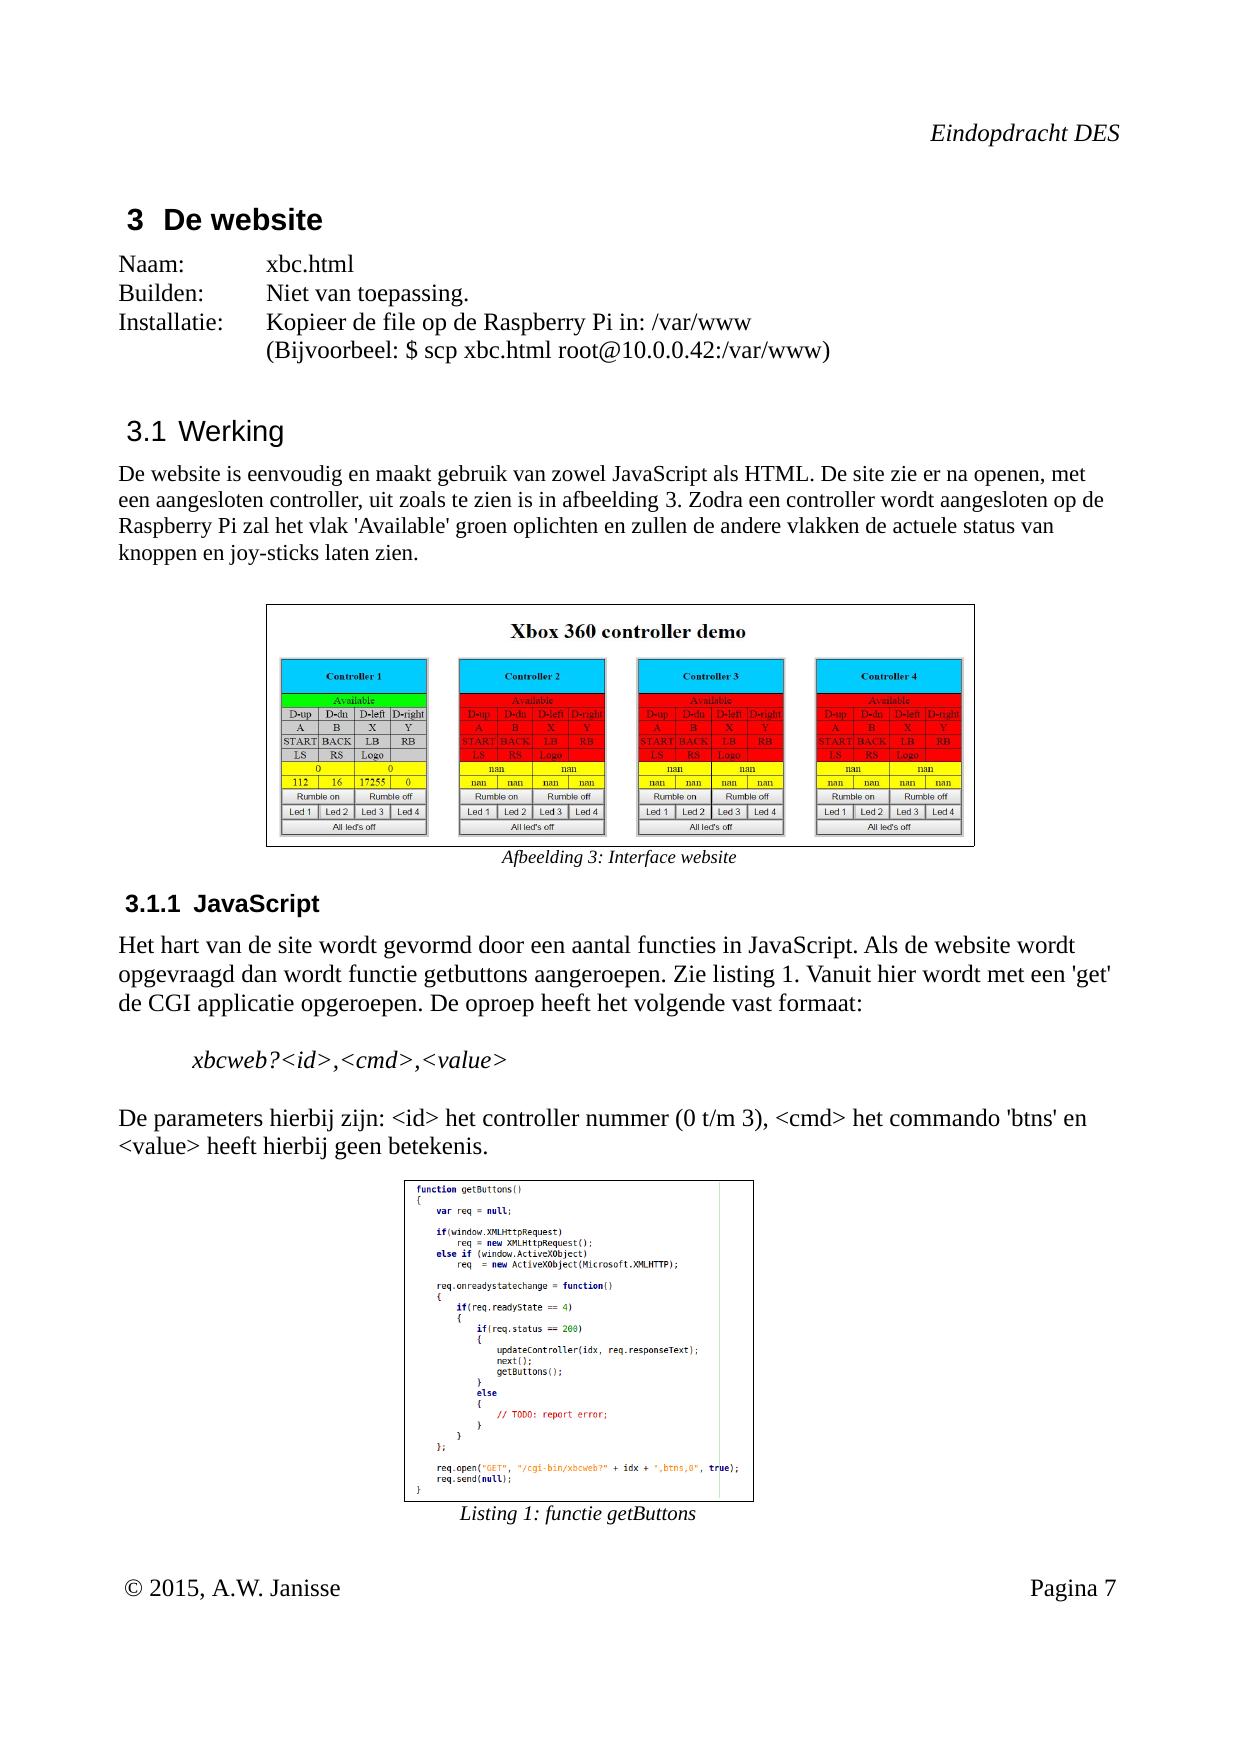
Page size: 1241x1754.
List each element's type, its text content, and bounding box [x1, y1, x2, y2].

subtitle Werking [118, 414, 1122, 447]
subtitle De website [118, 201, 1122, 237]
text Installatie: Kopieer de file op de Raspberry Pi in: /var/www [118, 307, 1122, 335]
text Builden: Niet van toepassing. [118, 278, 1122, 307]
list [405, 1181, 753, 1501]
text De website is eenvoudig en maakt gebruik van zowel JavaScript als HTML. De site zie er na openen, met een aangesloten controller, uit zoals te zien is in afbeelding 3. Zodra een controller wordt aangesloten op de Raspberry Pi zal het vlak 'Available' groen oplichten en zullen de andere vlakken de actuele status van knoppen en joy-sticks laten zien. [118, 460, 1122, 565]
text xbcweb?<id>,<cmd>,<value> [118, 1045, 1122, 1074]
text [267, 605, 974, 846]
text Het hart van de site wordt gevormd door een aantal functies in JavaScript. Als de website wordt opgevraagd dan wordt functie getbuttons aangeroepen. Zie listing 1. Vanuit hier wordt met een 'get' de CGI applicatie opgeroepen. De oproep heeft het volgende vast formaat: [118, 930, 1122, 1016]
subtitle JavaScript [118, 889, 1122, 918]
picture [269, 607, 971, 844]
text De parameters hierbij zijn: <id> het controller nummer (0 t/m 3), <cmd> het commando 'btns' en <value> heeft hierbij geen betekenis. [118, 1103, 1122, 1160]
picture [407, 1182, 751, 1498]
text Naam: xbc.html [118, 249, 1122, 278]
text (Bijvoorbeel: $ scp xbc.html root@10.0.0.42:/var/www) [118, 335, 1122, 364]
list Listing 1: functie getButtons [404, 1502, 753, 1525]
text Afbeelding 3: Interface website [266, 847, 974, 868]
